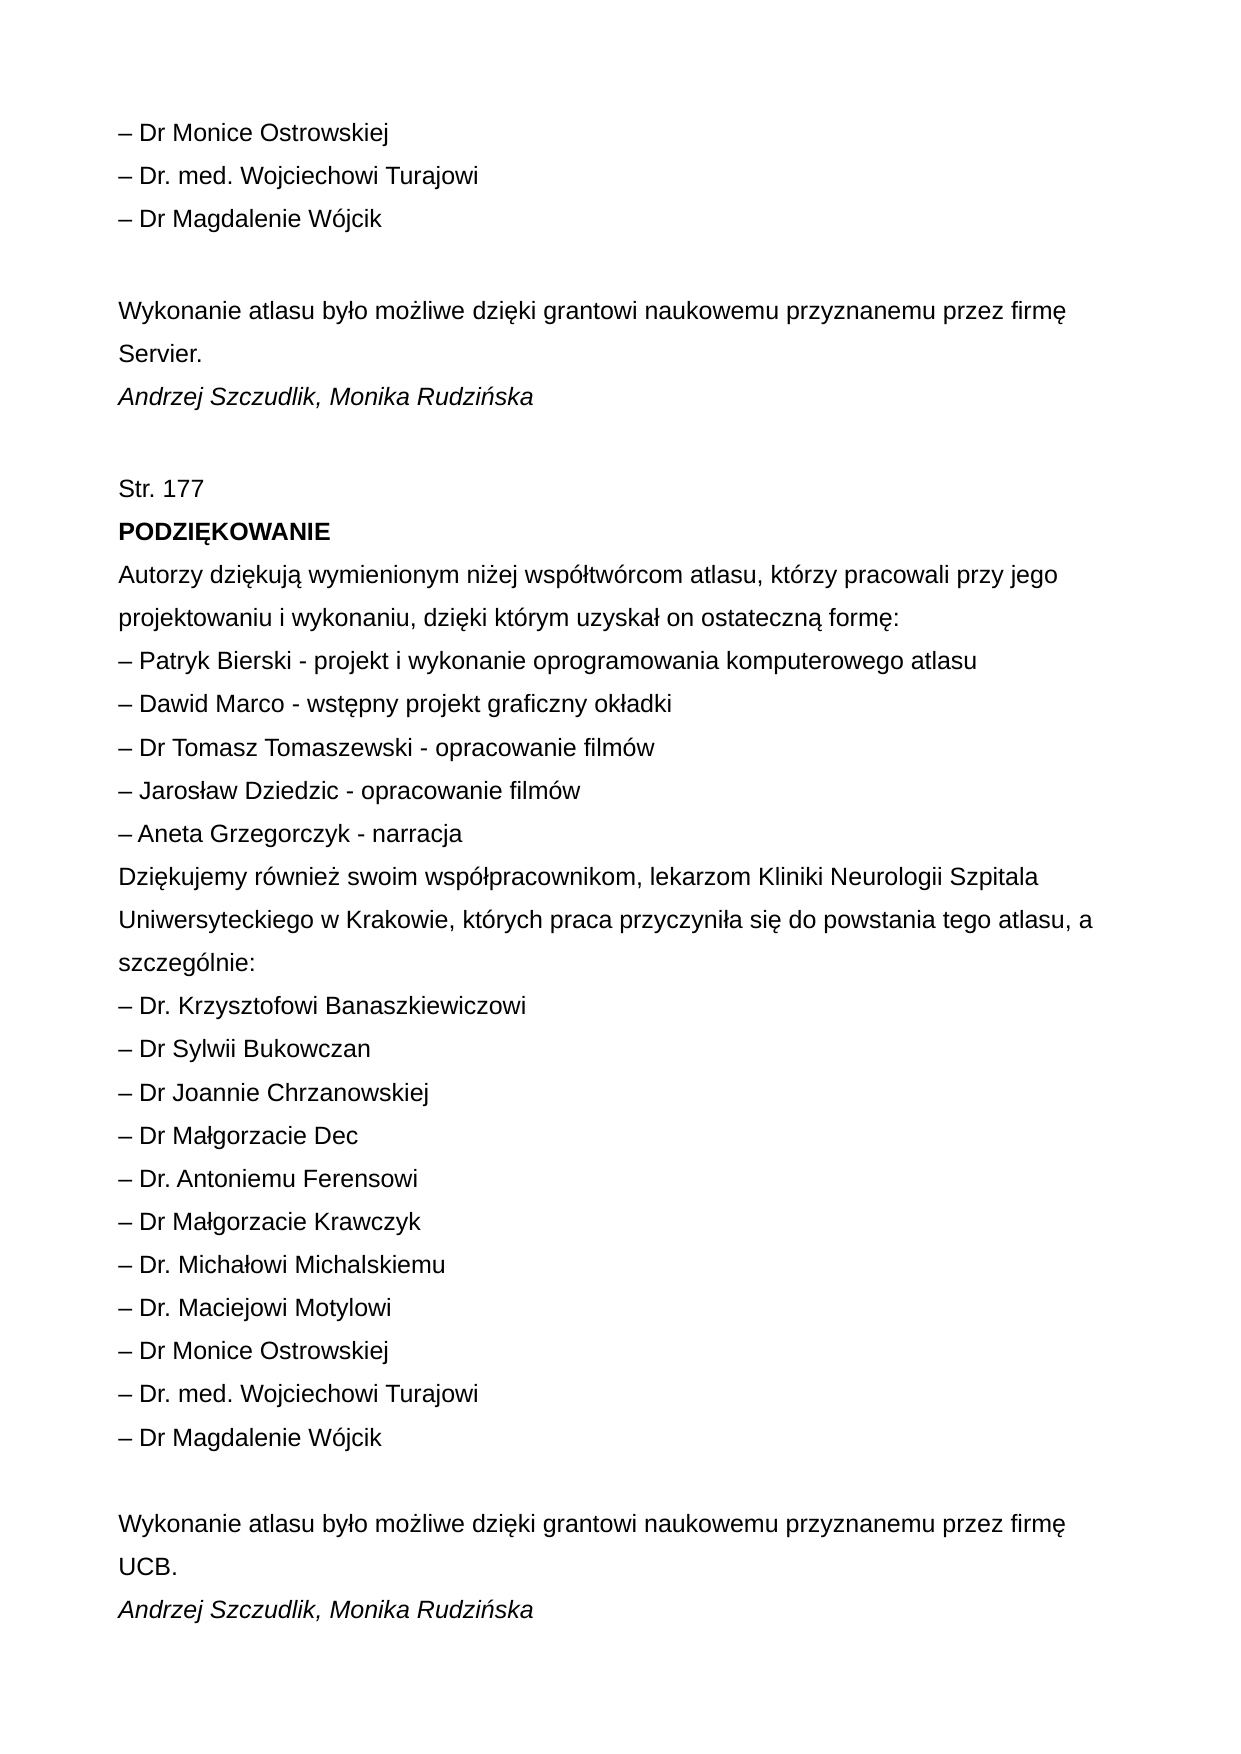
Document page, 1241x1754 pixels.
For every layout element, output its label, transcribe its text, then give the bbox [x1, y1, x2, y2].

text – Dawid Marco - wstępny projekt graficzny okładki [118, 689, 1122, 718]
text – Dr. med. Wojciechowi Turajowi [118, 161, 1122, 190]
text – Dr. med. Wojciechowi Turajowi [118, 1379, 1122, 1408]
text – Patryk Bierski - projekt i wykonanie oprogramowania komputerowego atlasu [118, 646, 1122, 675]
text – Dr Magdalenie Wójcik [118, 204, 1122, 233]
text – Aneta Grzegorczyk - narracja [118, 819, 1122, 847]
text – Dr Małgorzacie Dec [118, 1121, 1122, 1149]
text – Dr Tomasz Tomaszewski - opracowanie filmów [118, 732, 1122, 761]
text Andrzej Szczudlik, Monika Rudzińska [118, 382, 1122, 411]
text Autorzy dziękują wymienionym niżej współtwórcom atlasu, którzy pracowali przy jego projektowaniu i wykonaniu, dzięki którym uzyskał on ostateczną formę: [118, 560, 1122, 632]
text – Dr Magdalenie Wójcik [118, 1422, 1122, 1451]
text – Dr Monice Ostrowskiej [118, 1336, 1122, 1365]
text – Dr. Maciejowi Motylowi [118, 1293, 1122, 1322]
text – Dr. Krzysztofowi Banaszkiewiczowi [118, 991, 1122, 1020]
text Wykonanie atlasu było możliwe dzięki grantowi naukowemu przyznanemu przez firmę Servier. [118, 296, 1122, 368]
subtitle PODZIĘKOWANIE [118, 517, 1122, 546]
text – Dr. Antoniemu Ferensowi [118, 1164, 1122, 1192]
text – Jarosław Dziedzic - opracowanie filmów [118, 776, 1122, 804]
text Wykonanie atlasu było możliwe dzięki grantowi naukowemu przyznanemu przez firmę UCB. [118, 1509, 1122, 1581]
text Dziękujemy również swoim współpracownikom, lekarzom Kliniki Neurologii Szpitala Uniwersyteckiego w Krakowie, których praca przyczyniła się do powstania tego atlasu, a szczególnie: [118, 862, 1122, 977]
text – Dr Joannie Chrzanowskiej [118, 1077, 1122, 1106]
text – Dr Monice Ostrowskiej [118, 118, 1122, 147]
text Andrzej Szczudlik, Monika Rudzińska [118, 1595, 1122, 1624]
text – Dr Sylwii Bukowczan [118, 1034, 1122, 1063]
text – Dr Małgorzacie Krawczyk [118, 1207, 1122, 1236]
text – Dr. Michałowi Michalskiemu [118, 1250, 1122, 1279]
text Str. 177 [118, 474, 1122, 502]
